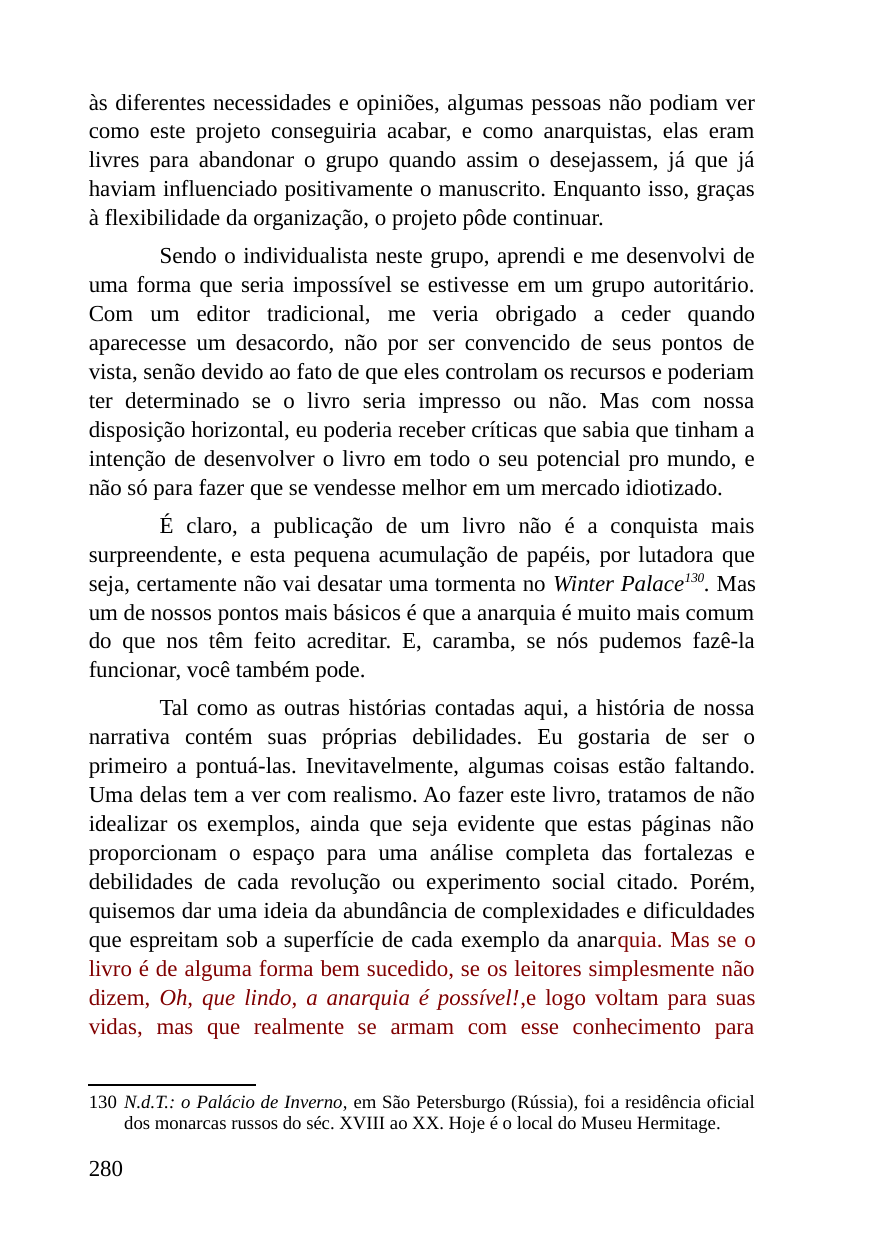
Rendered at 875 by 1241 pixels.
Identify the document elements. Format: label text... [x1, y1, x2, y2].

text às diferentes necessidades e opiniões, algumas pessoas não podiam ver como este projeto conseguiria acabar, e como anarquistas, elas eram livres para abandonar o grupo quando assim o desejassem, já que já haviam influenciado positivamente o manuscrito. Enquanto isso, graças à flexibilidade da organização, o projeto pôde continuar. [88, 88, 756, 231]
text É claro, a publicação de um livro não é a conquista mais surpreendente, e esta pequena acumulação de papéis, por lutadora que seja, certamente não vai desatar uma tormenta no Winter Palace. Mas um de nossos pontos mais básicos é que a anarquia é muito mais comum do que nos têm feito acreditar. E, caramba, se nós pudemos fazê-la funcionar, você também pode. [88, 512, 756, 683]
text N.d.T.: o Palácio de Inverno, em São Petersburgo (Rússia), foi a residência oficial dos monarcas russos do séc. XVIII ao XX. Hoje é o local do Museu Hermitage. [88, 1091, 756, 1134]
text Sendo o individualista neste grupo, aprendi e me desenvolvi de uma forma que seria impossível se estivesse em um grupo autoritário. Com um editor tradicional, me veria obrigado a ceder quando aparecesse um desacordo, não por ser convencido de seus pontos de vista, senão devido ao fato de que eles controlam os recursos e poderiam ter determinado se o livro seria impresso ou não. Mas com nossa disposição horizontal, eu poderia receber críticas que sabia que tinham a intenção de desenvolver o livro em todo o seu potencial pro mundo, e não só para fazer que se vendesse melhor em um mercado idiotizado. [88, 242, 756, 500]
text Tal como as outras histórias contadas aqui, a história de nossa narrativa contém suas próprias debilidades. Eu gostaria de ser o primeiro a pontuá-las. Inevitavelmente, algumas coisas estão faltando. Uma delas tem a ver com realismo. Ao fazer este livro, tratamos de não idealizar os exemplos, ainda que seja evidente que estas páginas não proporcionam o espaço para uma análise completa das fortalezas e debilidades de cada revolução ou experimento social citado. Porém, quisemos dar uma ideia da abundância de complexidades e dificuldades que espreitam sob a superfície de cada exemplo da anarquia. Mas se o livro é de alguma forma bem sucedido, se os leitores simplesmente não dizem, Oh, que lindo, a anarquia é possível!,e logo voltam para suas vidas, mas que realmente se armam com esse conhecimento para [88, 694, 756, 1039]
